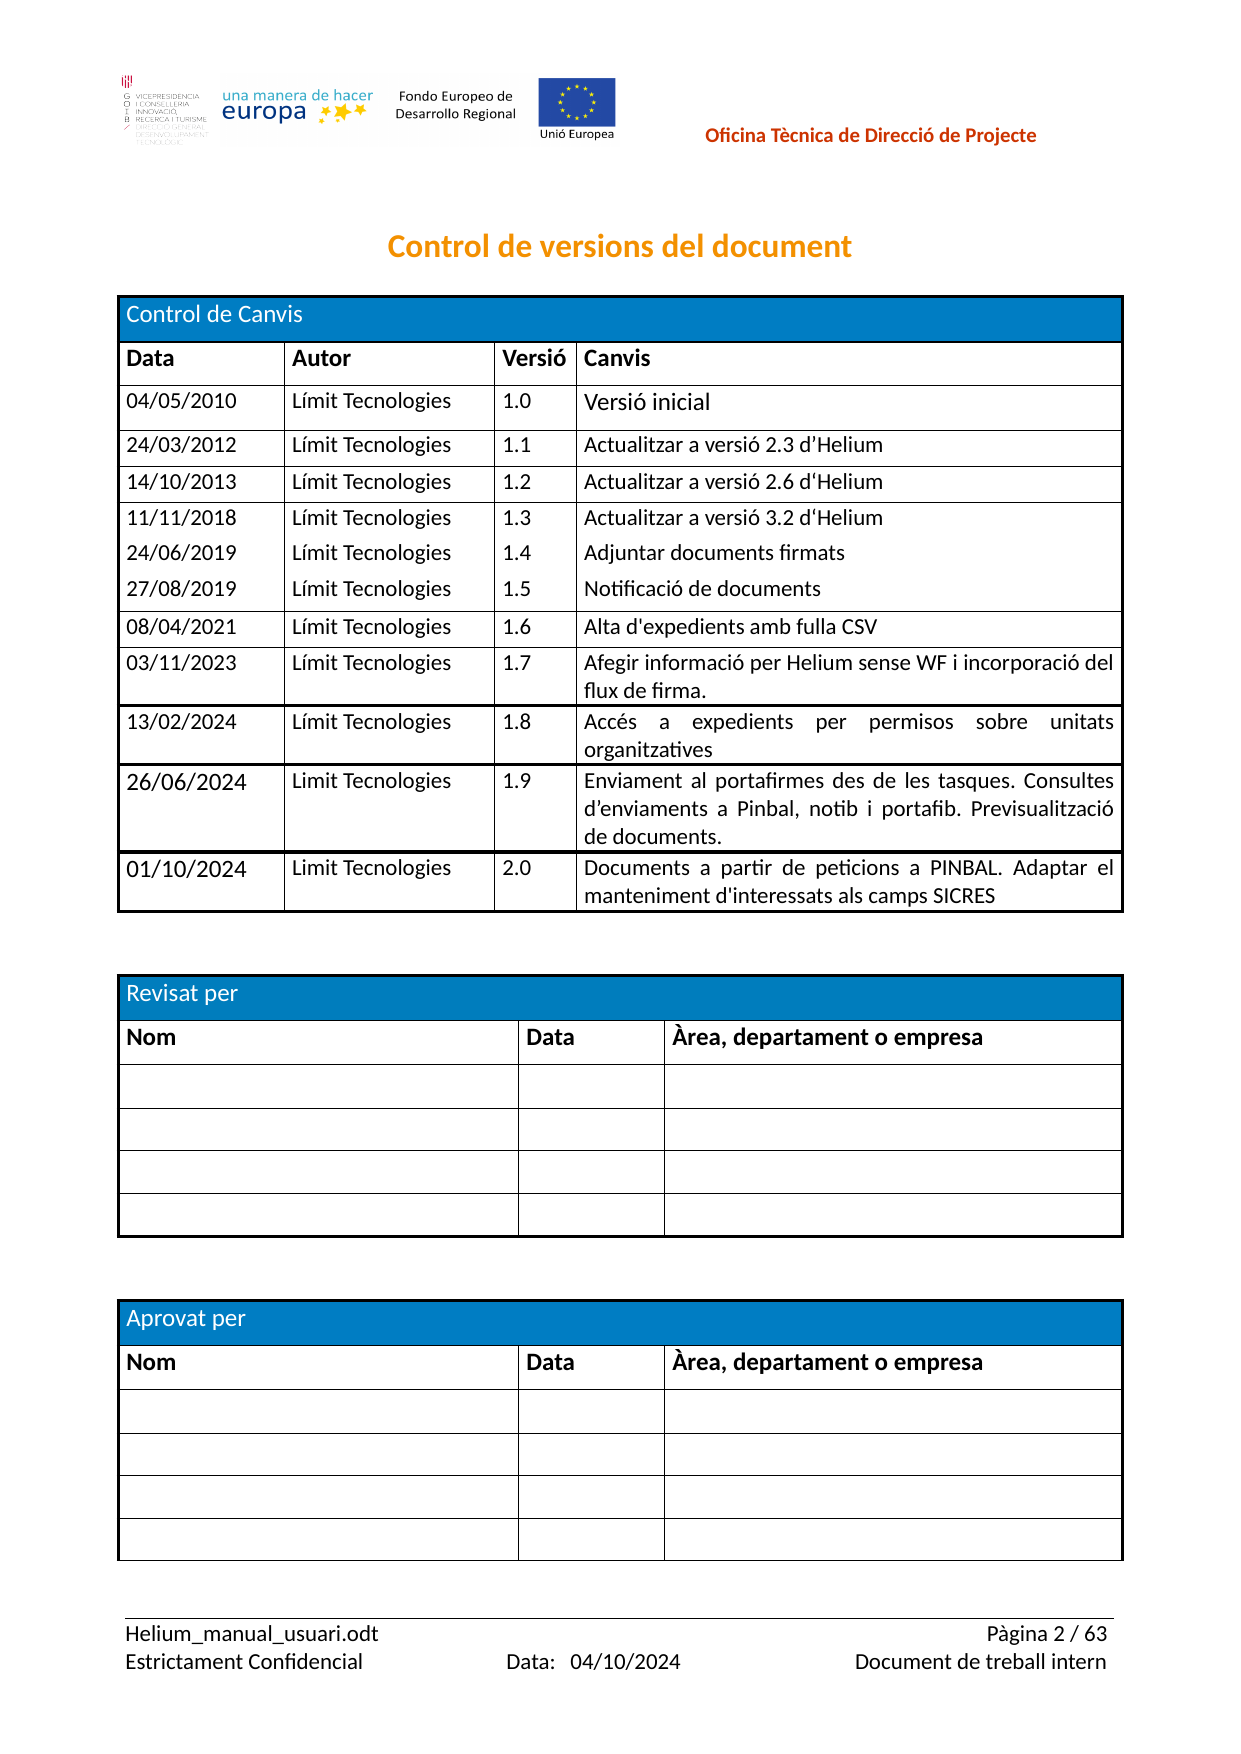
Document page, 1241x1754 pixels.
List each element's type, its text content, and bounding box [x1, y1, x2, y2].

table_cell Adjuntar documents firmats [577, 538, 1121, 574]
table_cell [120, 1476, 518, 1517]
table_cell Nom [120, 1021, 518, 1064]
table_cell [665, 1390, 1121, 1433]
table_cell Autor [285, 343, 494, 385]
picture [118, 73, 213, 147]
table_cell 24/03/2012 [120, 431, 284, 466]
table_cell Límit Tecnologies [285, 575, 494, 611]
table_cell Data [519, 1021, 664, 1064]
table_header Control de Canvis [120, 298, 1121, 341]
table_header Aprovat per [120, 1302, 1121, 1345]
table_cell 1.8 [495, 707, 576, 763]
table_cell [120, 1194, 518, 1234]
table_cell 1.2 [495, 467, 576, 502]
table_cell [519, 1151, 664, 1192]
table_cell Actualitzar a versió 2.6 d‘Helium [577, 467, 1121, 502]
table_cell [120, 1434, 518, 1475]
table_cell Versió inicial [577, 386, 1121, 429]
table_cell Actualitzar a versió 3.2 d‘Helium [577, 503, 1121, 538]
table_cell Límit Tecnologies [285, 707, 494, 763]
table_cell Notificació de documents [577, 575, 1121, 611]
table_cell Límit Tecnologies [285, 648, 494, 704]
table_cell 01/10/2024 [120, 854, 284, 909]
picture [219, 73, 621, 147]
table_cell 11/11/2018 [120, 503, 284, 538]
table_cell Afegir informació per Helium sense WF i incorporació del flux de firma. [577, 648, 1121, 704]
table_cell [519, 1519, 664, 1559]
table_cell Àrea, departament o empresa [665, 1021, 1121, 1064]
table_cell Límit Tecnologies [285, 538, 494, 574]
table_cell Limit Tecnologies [285, 766, 494, 850]
table_cell 1.6 [495, 612, 576, 647]
table_cell 1.7 [495, 648, 576, 704]
table_cell [519, 1434, 664, 1475]
table_cell Versió [495, 343, 576, 385]
table_cell 03/11/2023 [120, 648, 284, 704]
table_cell [120, 1065, 518, 1108]
table_cell 08/04/2021 [120, 612, 284, 647]
table_cell [519, 1109, 664, 1150]
table_cell Accés a expedients per permisos sobre unitats organitzatives [577, 707, 1121, 763]
subtitle Control de versions del document [118, 225, 1122, 266]
table_cell Canvis [577, 343, 1121, 385]
table_cell Límit Tecnologies [285, 503, 494, 538]
table_cell 24/06/2019 [120, 538, 284, 574]
table_cell Límit Tecnologies [285, 467, 494, 502]
table_cell [665, 1109, 1121, 1150]
table_cell Data [519, 1346, 664, 1389]
table_cell [120, 1109, 518, 1150]
table_cell [120, 1151, 518, 1192]
table_cell 1.4 [495, 538, 576, 574]
table_cell Limit Tecnologies [285, 854, 494, 909]
table_cell [665, 1434, 1121, 1475]
table_cell 1.3 [495, 503, 576, 538]
table_header Revisat per [120, 977, 1121, 1020]
table_cell 2.0 [495, 854, 576, 909]
table_cell Límit Tecnologies [285, 386, 494, 429]
table_cell 1.1 [495, 431, 576, 466]
table_cell 04/05/2010 [120, 386, 284, 429]
table_cell 1.0 [495, 386, 576, 429]
table_cell [665, 1194, 1121, 1234]
table_cell [519, 1065, 664, 1108]
table_cell Límit Tecnologies [285, 612, 494, 647]
table_cell Enviament al portafirmes des de les tasques. Consultes d’enviaments a Pinbal, notib i portafib. Previsualització de documents. [577, 766, 1121, 850]
table_cell 26/06/2024 [120, 766, 284, 850]
table_cell [665, 1519, 1121, 1559]
table_cell Alta d'expedients amb fulla CSV [577, 612, 1121, 647]
table_cell Nom [120, 1346, 518, 1389]
table_cell [519, 1390, 664, 1433]
table_cell Data [120, 343, 284, 385]
table_cell [519, 1476, 664, 1517]
table_cell [519, 1194, 664, 1234]
table_cell 27/08/2019 [120, 575, 284, 611]
table_cell [665, 1476, 1121, 1517]
table_cell Documents a partir de peticions a PINBAL. Adaptar el manteniment d'interessats als camps SICRES [577, 854, 1121, 909]
table_cell 1.9 [495, 766, 576, 850]
table_cell Actualitzar a versió 2.3 d’Helium [577, 431, 1121, 466]
table_cell [665, 1151, 1121, 1192]
table_cell Límit Tecnologies [285, 431, 494, 466]
table_cell 13/02/2024 [120, 707, 284, 763]
table_cell 1.5 [495, 575, 576, 611]
table_cell [120, 1390, 518, 1433]
table_cell [665, 1065, 1121, 1108]
table_cell Àrea, departament o empresa [665, 1346, 1121, 1389]
table_cell [120, 1519, 518, 1559]
table_cell 14/10/2013 [120, 467, 284, 502]
